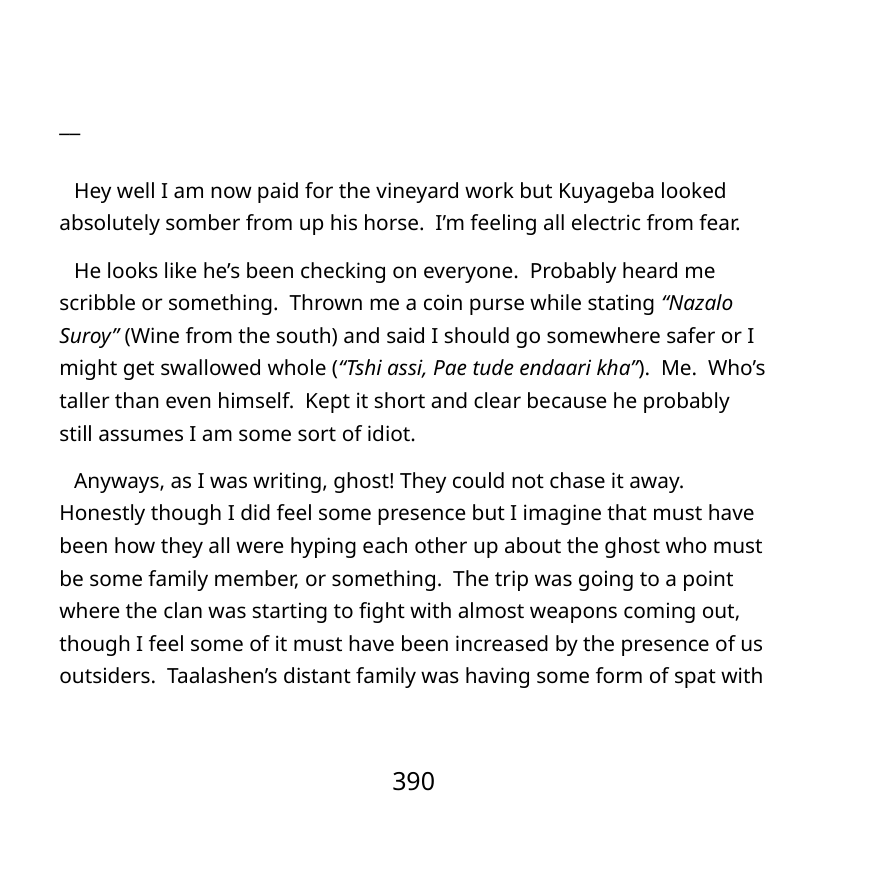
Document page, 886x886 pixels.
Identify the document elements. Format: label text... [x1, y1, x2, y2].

text He looks like he’s been checking on everyone. Probably heard me scribble or something. Thrown me a coin purse while stating “Nazalo Suroy” (Wine from the south) and said I should go somewhere safer or I might get swallowed whole (“Tshi assi, Pae tude endaari kha”). Me. Who’s taller than even himself. Kept it short and clear because he probably still assumes I am some sort of idiot. [59, 256, 768, 447]
text Hey well I am now paid for the vineyard work but Kuyageba looked absolutely somber from up his horse. I’m feeling all electric from fear. [59, 176, 768, 237]
text Anyways, as I was writing, ghost! They could not chase it away. Honestly though I did feel some presence but I imagine that must have been how they all were hyping each other up about the ghost who must be some family member, or something. The trip was going to a point where the clan was starting to fight with almost weapons coming out, though I feel some of it must have been increased by the presence of us outsiders. Taalashen’s distant family was having some form of spat with [59, 466, 768, 690]
subtitle –– [59, 118, 768, 146]
